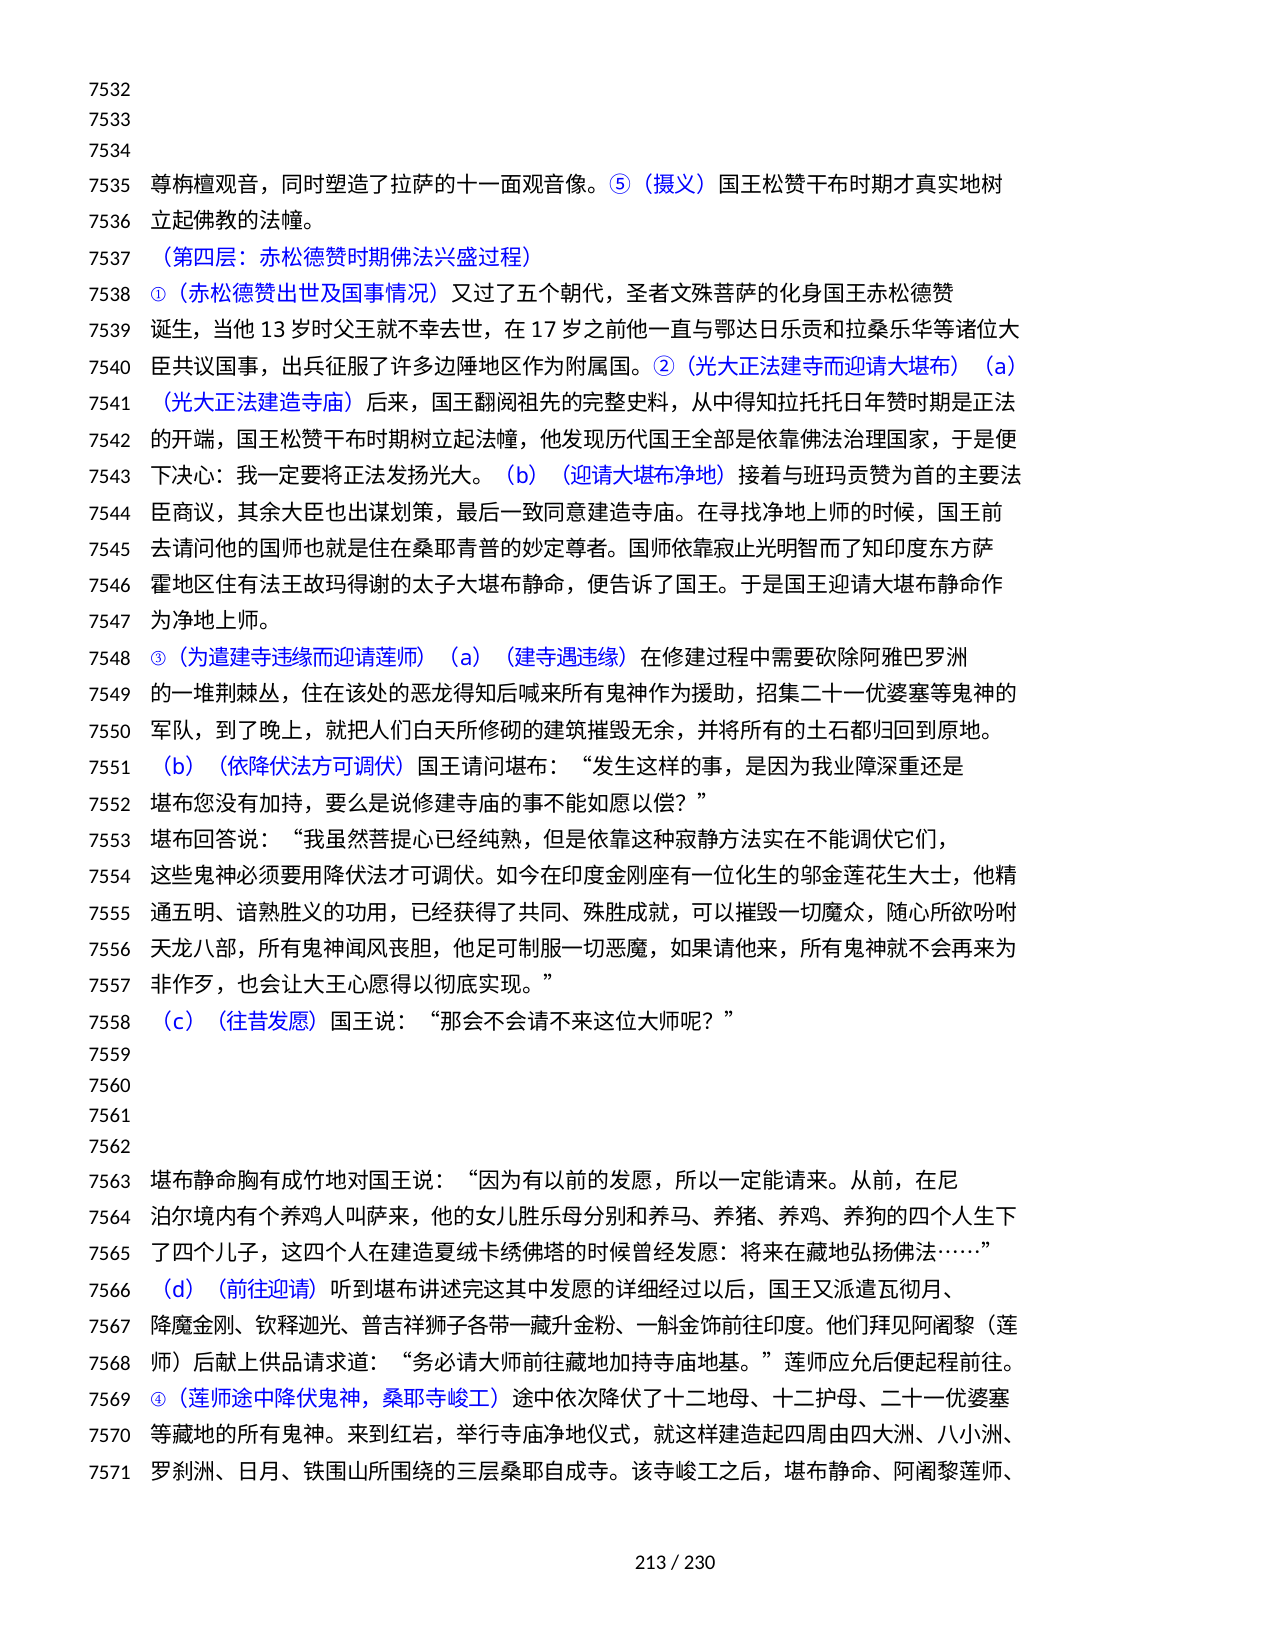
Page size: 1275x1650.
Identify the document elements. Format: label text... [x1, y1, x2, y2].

text （b）（依降伏法方可调伏）国王请问堪布：“发生这样的事，是因为我业障深重还是 [150, 749, 1200, 781]
text 为净地上师。 [150, 603, 1200, 635]
text 诞生，当他13岁时父王就不幸去世，在17岁之前他一直与鄂达日乐贡和拉桑乐华等诸位大 [150, 312, 1200, 344]
text （光大正法建造寺庙）后来，国王翻阅祖先的完整史料，从中得知拉托托日年赞时期是正法 [150, 385, 1200, 417]
text 霍地区住有法王故玛得谢的太子大堪布静命，便告诉了国王。于是国王迎请大堪布静命作 [150, 567, 1200, 599]
text 臣商议，其余大臣也出谋划策，最后一致同意建造寺庙。在寻找净地上师的时候，国王前 [150, 494, 1200, 526]
text 军队，到了晚上，就把人们白天所修砌的建筑摧毁无余，并将所有的土石都归回到原地。 [150, 713, 1200, 744]
text 师）后献上供品请求道：“务必请大师前往藏地加持寺庙地基。”莲师应允后便起程前往。 [150, 1344, 1200, 1376]
text 立起佛教的法幢。 [150, 203, 1200, 235]
text 了四个儿子，这四个人在建造夏绒卡绣佛塔的时候曾经发愿：将来在藏地弘扬佛法……” [150, 1235, 1200, 1267]
text 下决心：我一定要将正法发扬光大。（b）（迎请大堪布净地）接着与班玛贡赞为首的主要法 [150, 458, 1200, 490]
text ①（赤松德赞出世及国事情况）又过了五个朝代，圣者文殊菩萨的化身国王赤松德赞 [150, 276, 1200, 308]
text （第四层：赤松德赞时期佛法兴盛过程） [150, 239, 1200, 271]
text 这些鬼神必须要用降伏法才可调伏。如今在印度金刚座有一位化生的邬金莲花生大士，他精 [150, 858, 1200, 890]
text ④（莲师途中降伏鬼神，桑耶寺峻工）途中依次降伏了十二地母、十二护母、二十一优婆塞 [150, 1381, 1200, 1413]
text 通五明、谙熟胜义的功用，已经获得了共同、殊胜成就，可以摧毁一切魔众，随心所欲吩咐 [150, 894, 1200, 926]
text 降魔金刚、钦释迦光、普吉祥狮子各带一藏升金粉、一斛金饰前往印度。他们拜见阿阇黎（莲 [150, 1308, 1200, 1340]
text 非作歹，也会让大王心愿得以彻底实现。” [150, 967, 1200, 999]
text ③（为遣建寺违缘而迎请莲师）（a）（建寺遇违缘）在修建过程中需要砍除阿雅巴罗洲 [150, 640, 1200, 672]
text 等藏地的所有鬼神。来到红岩，举行寺庙净地仪式，就这样建造起四周由四大洲、八小洲、 [150, 1417, 1200, 1449]
text 堪布回答说：“我虽然菩提心已经纯熟，但是依靠这种寂静方法实在不能调伏它们， [150, 822, 1200, 853]
text 罗刹洲、日月、铁围山所围绕的三层桑耶自成寺。该寺峻工之后，堪布静命、阿阇黎莲师、 [150, 1454, 1200, 1485]
text 堪布您没有加持，要么是说修建寺庙的事不能如愿以偿？” [150, 786, 1200, 817]
text 臣共议国事，出兵征服了许多边陲地区作为附属国。②（光大正法建寺而迎请大堪布）（a） [150, 349, 1200, 381]
text （c）（往昔发愿）国王说：“那会不会请不来这位大师呢？” [150, 1004, 1200, 1035]
text 的一堆荆棘丛，住在该处的恶龙得知后喊来所有鬼神作为援助，招集二十一优婆塞等鬼神的 [150, 676, 1200, 708]
text 天龙八部，所有鬼神闻风丧胆，他足可制服一切恶魔，如果请他来，所有鬼神就不会再来为 [150, 931, 1200, 963]
text 尊栴檀观音，同时塑造了拉萨的十一面观音像。⑤（摄义）国王松赞干布时期才真实地树 [150, 167, 1200, 198]
text 泊尔境内有个养鸡人叫萨来，他的女儿胜乐母分别和养马、养猪、养鸡、养狗的四个人生下 [150, 1199, 1200, 1231]
text （d）（前往迎请）听到堪布讲述完这其中发愿的详细经过以后，国王又派遣瓦彻月、 [150, 1272, 1200, 1303]
text 去请问他的国师也就是住在桑耶青普的妙定尊者。国师依靠寂止光明智而了知印度东方萨 [150, 531, 1200, 562]
text 堪布静命胸有成竹地对国王说：“因为有以前的发愿，所以一定能请来。从前，在尼 [150, 1163, 1200, 1194]
text 的开端，国王松赞干布时期树立起法幢，他发现历代国王全部是依靠佛法治理国家，于是便 [150, 422, 1200, 453]
